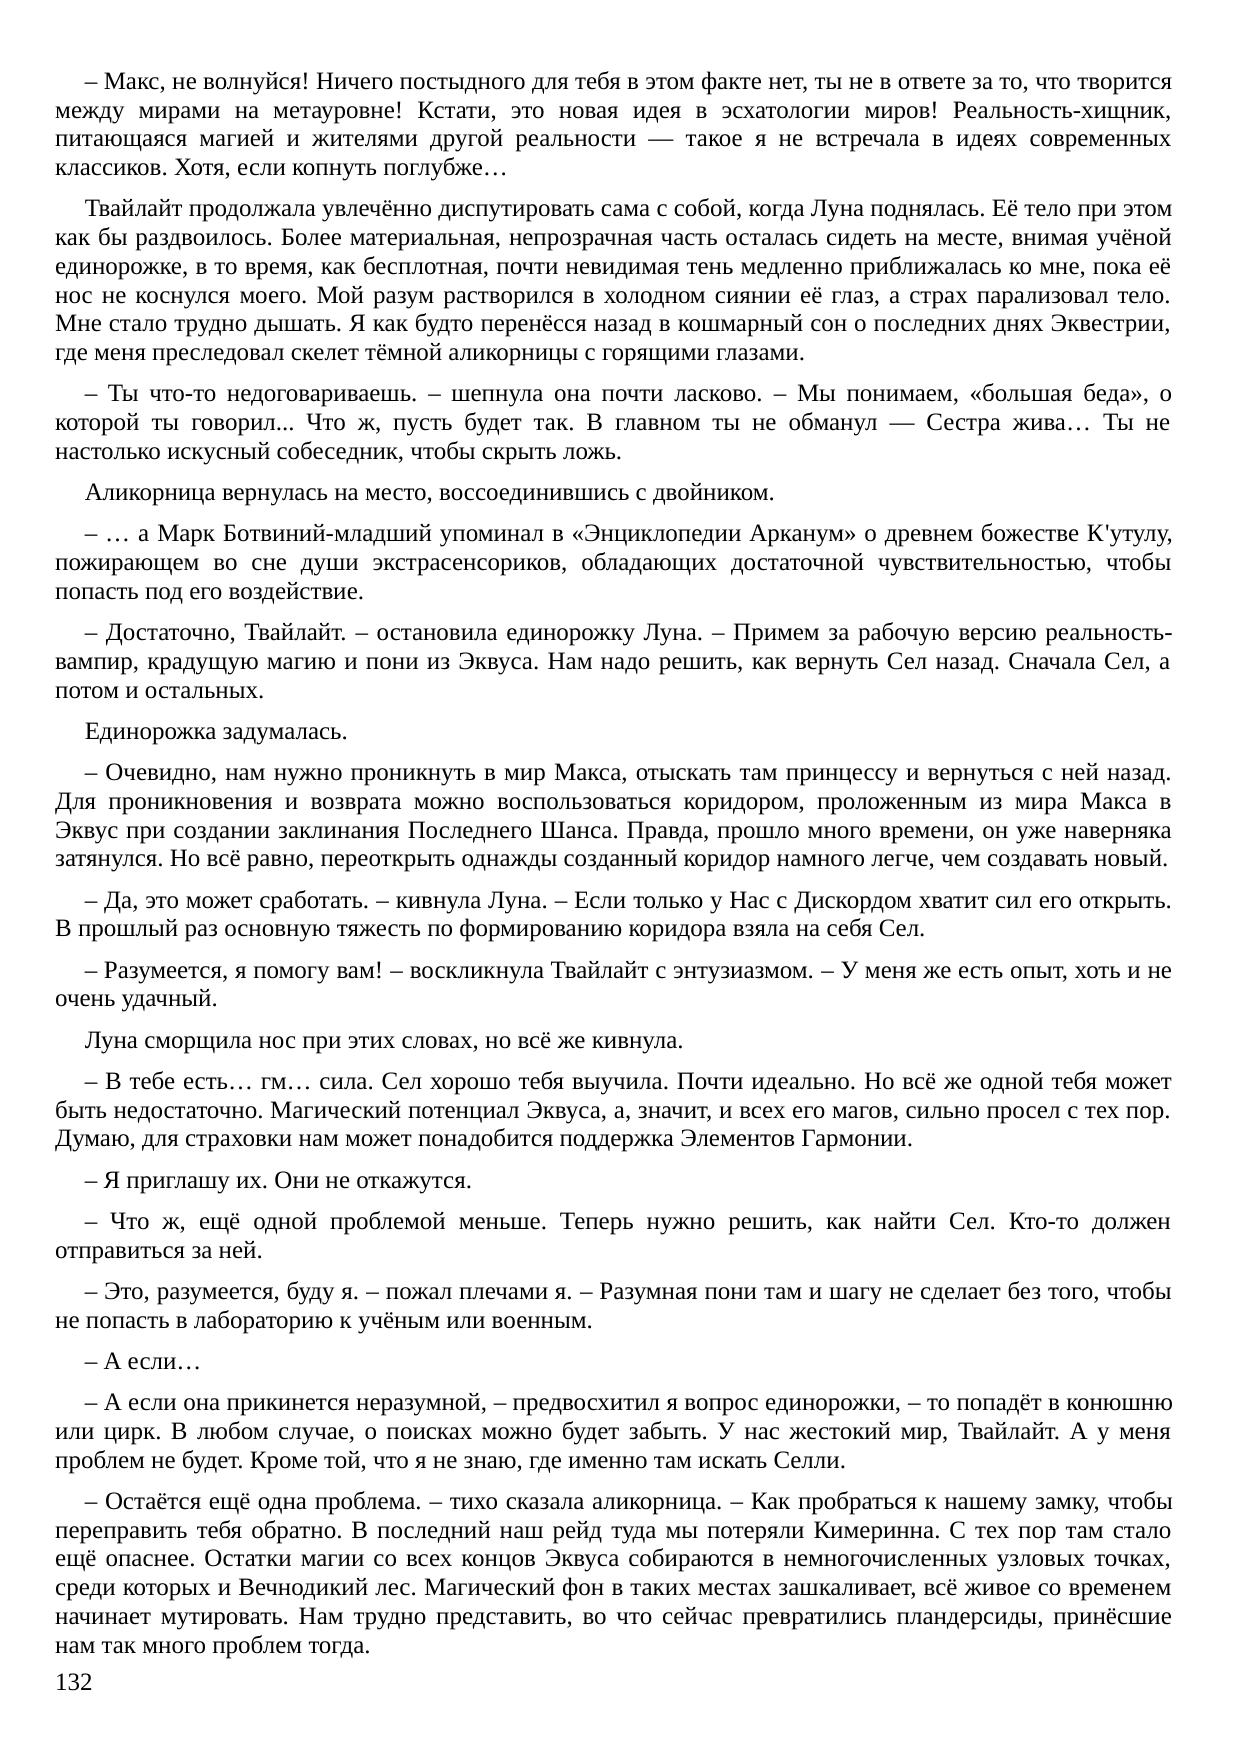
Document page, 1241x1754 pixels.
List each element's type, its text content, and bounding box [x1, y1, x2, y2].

text – В тебе есть… гм… сила. Сел хорошо тебя выучила. Почти идеально. Но всё же одной тебя может быть недостаточно. Магический потенциал Эквуса, а, значит, и всех его магов, сильно просел с тех пор. Думаю, для страховки нам может понадобится поддержка Элементов Гармонии. [55, 1066, 1173, 1152]
text Аликорница вернулась на место, воссоединившись с двойником. [55, 477, 1173, 506]
text – А если… [55, 1346, 1173, 1375]
text – Макс, не волнуйся! Ничего постыдного для тебя в этом факте нет, ты не в ответе за то, что творится между мирами на метауровне! Кстати, это новая идея в эсхатологии миров! Реальность-хищник, питающаяся магией и жителями другой реальности — такое я не встречала в идеях современных классиков. Хотя, если копнуть поглубже… [55, 66, 1173, 181]
text – Остаётся ещё одна проблема. – тихо сказала аликорница. – Как пробраться к нашему замку, чтобы переправить тебя обратно. В последний наш рейд туда мы потеряли Кимеринна. С тех пор там стало ещё опаснее. Остатки магии со всех концов Эквуса собираются в немногочисленных узловых точках, среди которых и Вечнодикий лес. Магический фон в таких местах зашкаливает, всё живое со временем начинает мутировать. Нам трудно представить, во что сейчас превратились пландерсиды, принёсшие нам так много проблем тогда. [55, 1486, 1173, 1658]
text – Это, разумеется, буду я. – пожал плечами я. – Разумная пони там и шагу не сделает без того, чтобы не попасть в лабораторию к учёным или военным. [55, 1276, 1173, 1333]
text – Ты что-то недоговариваешь. – шепнула она почти ласково. – Мы понимаем, «большая беда», о которой ты говорил... Что ж, пусть будет так. В главном ты не обманул — Сестра жива… Ты не настолько искусный собеседник, чтобы скрыть ложь. [55, 378, 1173, 465]
text – … а Марк Ботвиний-младший упоминал в «Энциклопедии Арканум» о древнем божестве К'утулу, пожирающем во сне души экстрасенсориков, обладающих достаточной чувствительностью, чтобы попасть под его воздействие. [55, 518, 1173, 605]
text – Что ж, ещё одной проблемой меньше. Теперь нужно решить, как найти Сел. Кто-то должен отправиться за ней. [55, 1206, 1173, 1263]
text Твайлайт продолжала увлечённо диспутировать сама с собой, когда Луна поднялась. Её тело при этом как бы раздвоилось. Более материальная, непрозрачная часть осталась сидеть на месте, внимая учёной единорожке, в то время, как бесплотная, почти невидимая тень медленно приближалась ко мне, пока её нос не коснулся моего. Мой разум растворился в холодном сиянии её глаз, а страх парализовал тело. Мне стало трудно дышать. Я как будто перенёсся назад в кошмарный сон о последних днях Эквестрии, где меня преследовал скелет тёмной аликорницы с горящими глазами. [55, 193, 1173, 366]
text – Разумеется, я помогу вам! – воскликнула Твайлайт с энтузиазмом. – У меня же есть опыт, хоть и не очень удачный. [55, 955, 1173, 1012]
text – А если она прикинется неразумной, – предвосхитил я вопрос единорожки, – то попадёт в конюшню или цирк. В любом случае, о поисках можно будет забыть. У нас жестокий мир, Твайлайт. А у меня проблем не будет. Кроме той, что я не знаю, где именно там искать Селли. [55, 1387, 1173, 1473]
text Луна сморщила нос при этих словах, но всё же кивнула. [55, 1025, 1173, 1053]
text – Достаточно, Твайлайт. – остановила единорожку Луна. – Примем за рабочую версию реальность-вампир, крадущую магию и пони из Эквуса. Нам надо решить, как вернуть Сел назад. Сначала Сел, а потом и остальных. [55, 617, 1173, 703]
text Единорожка задумалась. [55, 716, 1173, 745]
text – Да, это может сработать. – кивнула Луна. – Если только у Нас с Дискордом хватит сил его открыть. В прошлый раз основную тяжесть по формированию коридора взяла на себя Сел. [55, 885, 1173, 942]
text – Я приглашу их. Они не откажутся. [55, 1165, 1173, 1193]
text – Очевидно, нам нужно проникнуть в мир Макса, отыскать там принцессу и вернуться с ней назад. Для проникновения и возврата можно воспользоваться коридором, проложенным из мира Макса в Эквус при создании заклинания Последнего Шанса. Правда, прошло много времени, он уже наверняка затянулся. Но всё равно, переоткрыть однажды созданный коридор намного легче, чем создавать новый. [55, 757, 1173, 872]
